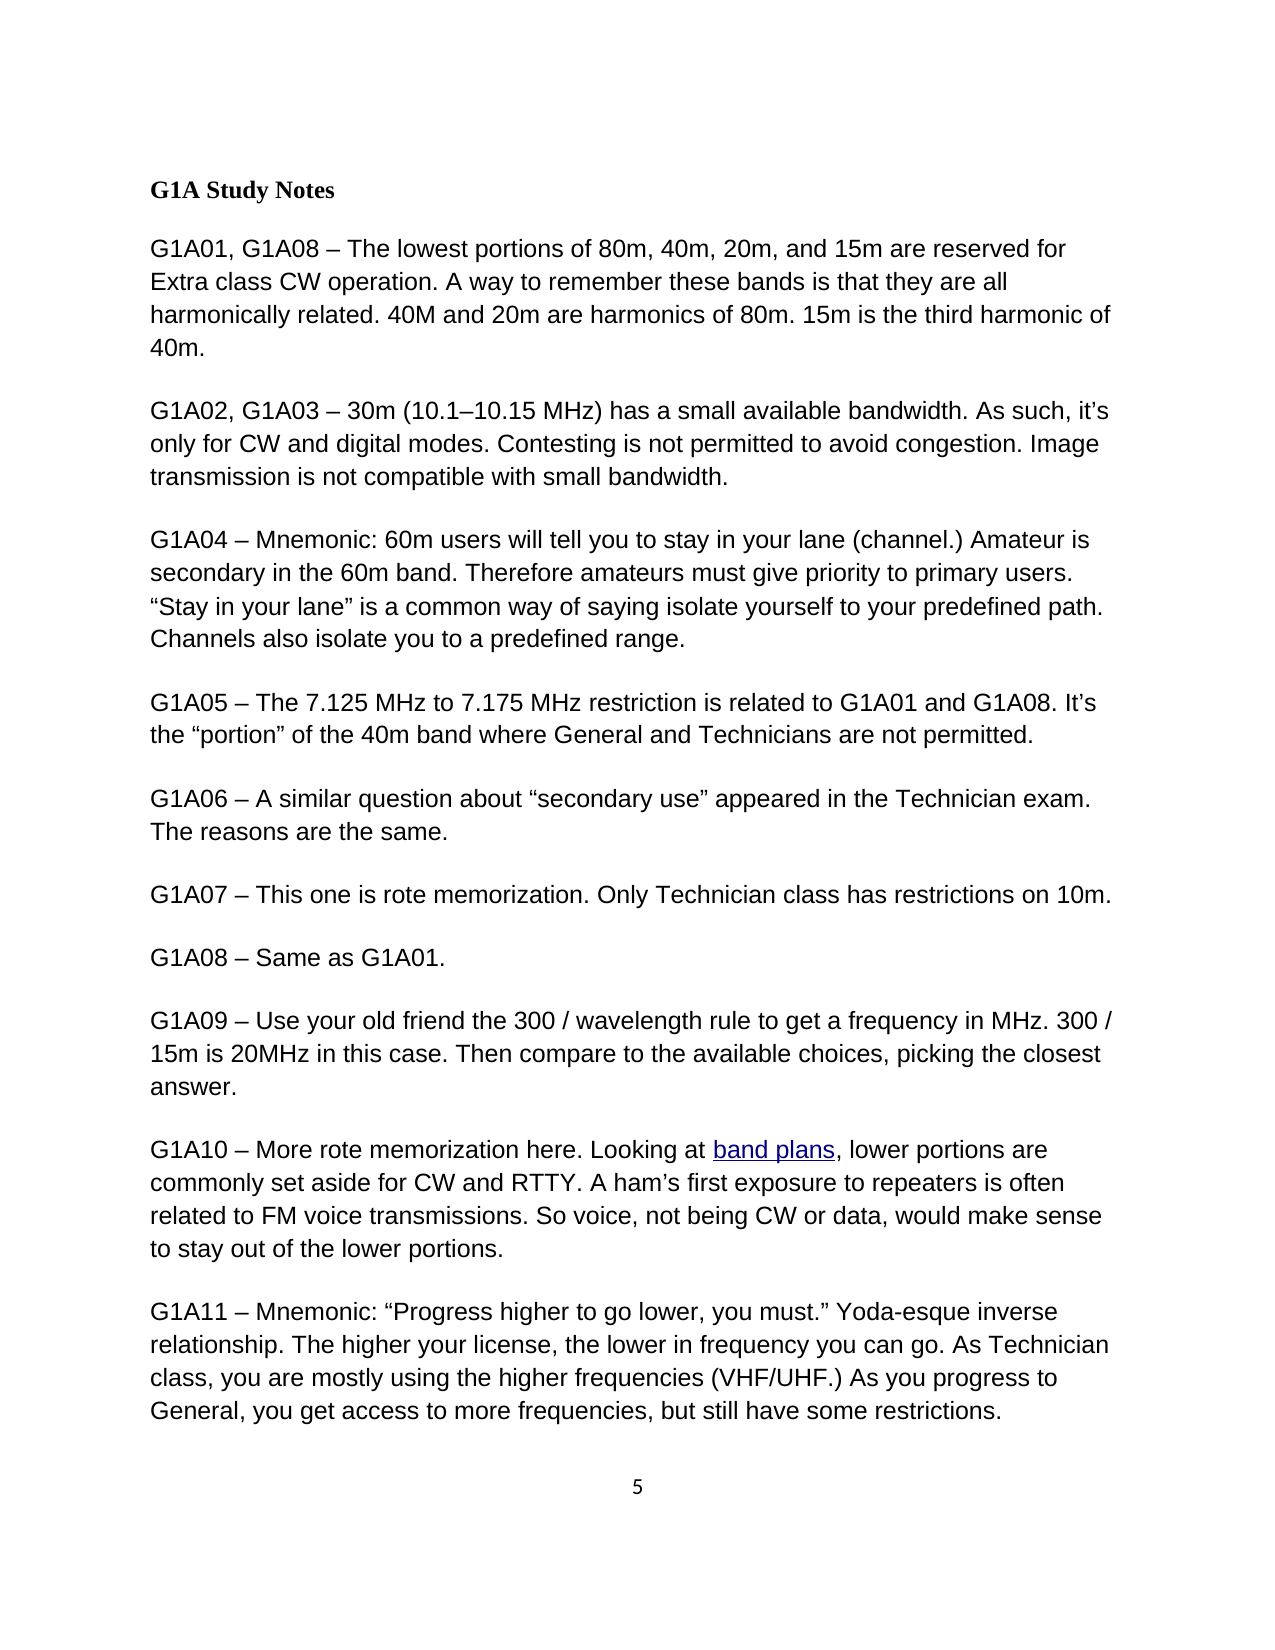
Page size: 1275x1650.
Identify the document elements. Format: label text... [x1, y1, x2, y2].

text G1A10 – More rote memorization here. Looking at band plans, lower portions are commonly set aside for CW and RTTY. A ham’s first exposure to repeaters is often related to FM voice transmissions. So voice, not being CW or data, would make sense to stay out of the lower portions. [150, 1135, 1125, 1262]
text G1A08 – Same as G1A01. [150, 943, 1125, 971]
text G1A06 – A similar question about “secondary use” appeared in the Technician exam. The reasons are the same. [150, 783, 1125, 845]
text G1A09 – Use your old friend the 300 / wavelength rule to get a frequency in MHz. 300 / 15m is 20MHz in this case. Then compare to the available choices, picking the closest answer. [150, 1006, 1125, 1100]
subtitle G1A Study Notes [150, 176, 1125, 204]
text G1A01, G1A08 – The lowest portions of 80m, 40m, 20m, and 15m are reserved for Extra class CW operation. A way to remember these bands is that they are all harmonically related. 40M and 20m are harmonics of 80m. 15m is the third harmonic of 40m. [150, 234, 1125, 362]
text G1A07 – This one is rote memorization. Only Technician class has restrictions on 10m. [150, 879, 1125, 908]
text G1A05 – The 7.125 MHz to 7.175 MHz restriction is related to G1A01 and G1A08. It’s the “portion” of the 40m band where General and Technicians are not permitted. [150, 687, 1125, 749]
text G1A02, G1A03 – 30m (10.1–10.15 MHz) has a small available bandwidth. As such, it’s only for CW and digital modes. Contesting is not permitted to avoid congestion. Image transmission is not compatible with small bandwidth. [150, 396, 1125, 491]
text G1A11 – Mnemonic: “Progress higher to go lower, you must.” Yoda-esque inverse relationship. The higher your license, the lower in frequency you can go. As Technician class, you are mostly using the higher frequencies (VHF/UHF.) As you progress to General, you get access to more frequencies, but still have some restrictions. [150, 1297, 1125, 1424]
text G1A04 – Mnemonic: 60m users will tell you to stay in your lane (channel.) Amateur is secondary in the 60m band. Therefore amateurs must give priority to primary users. “Stay in your lane” is a common way of saying isolate yourself to your predefined path. Channels also isolate you to a predefined range. [150, 525, 1125, 653]
